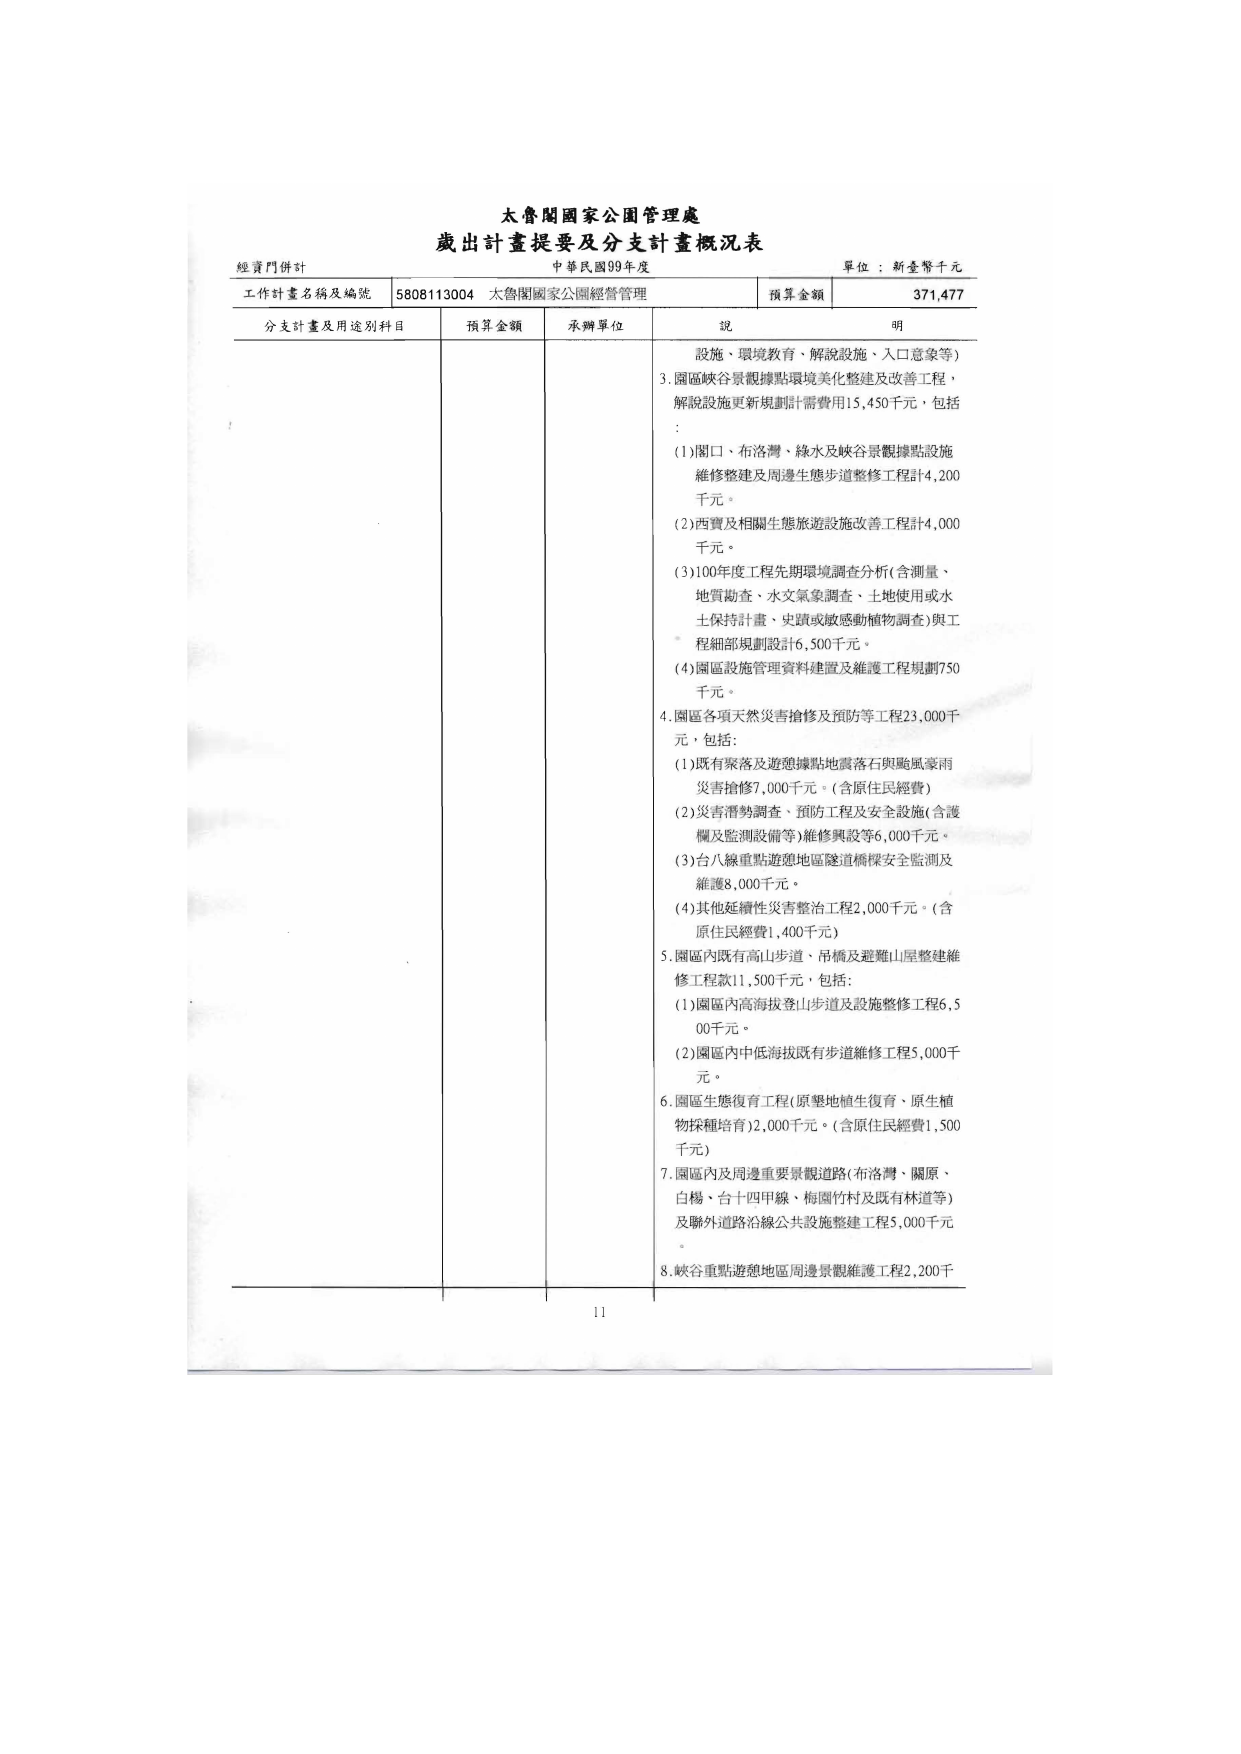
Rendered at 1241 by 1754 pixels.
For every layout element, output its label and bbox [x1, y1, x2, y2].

picture [187, 183, 1053, 1375]
